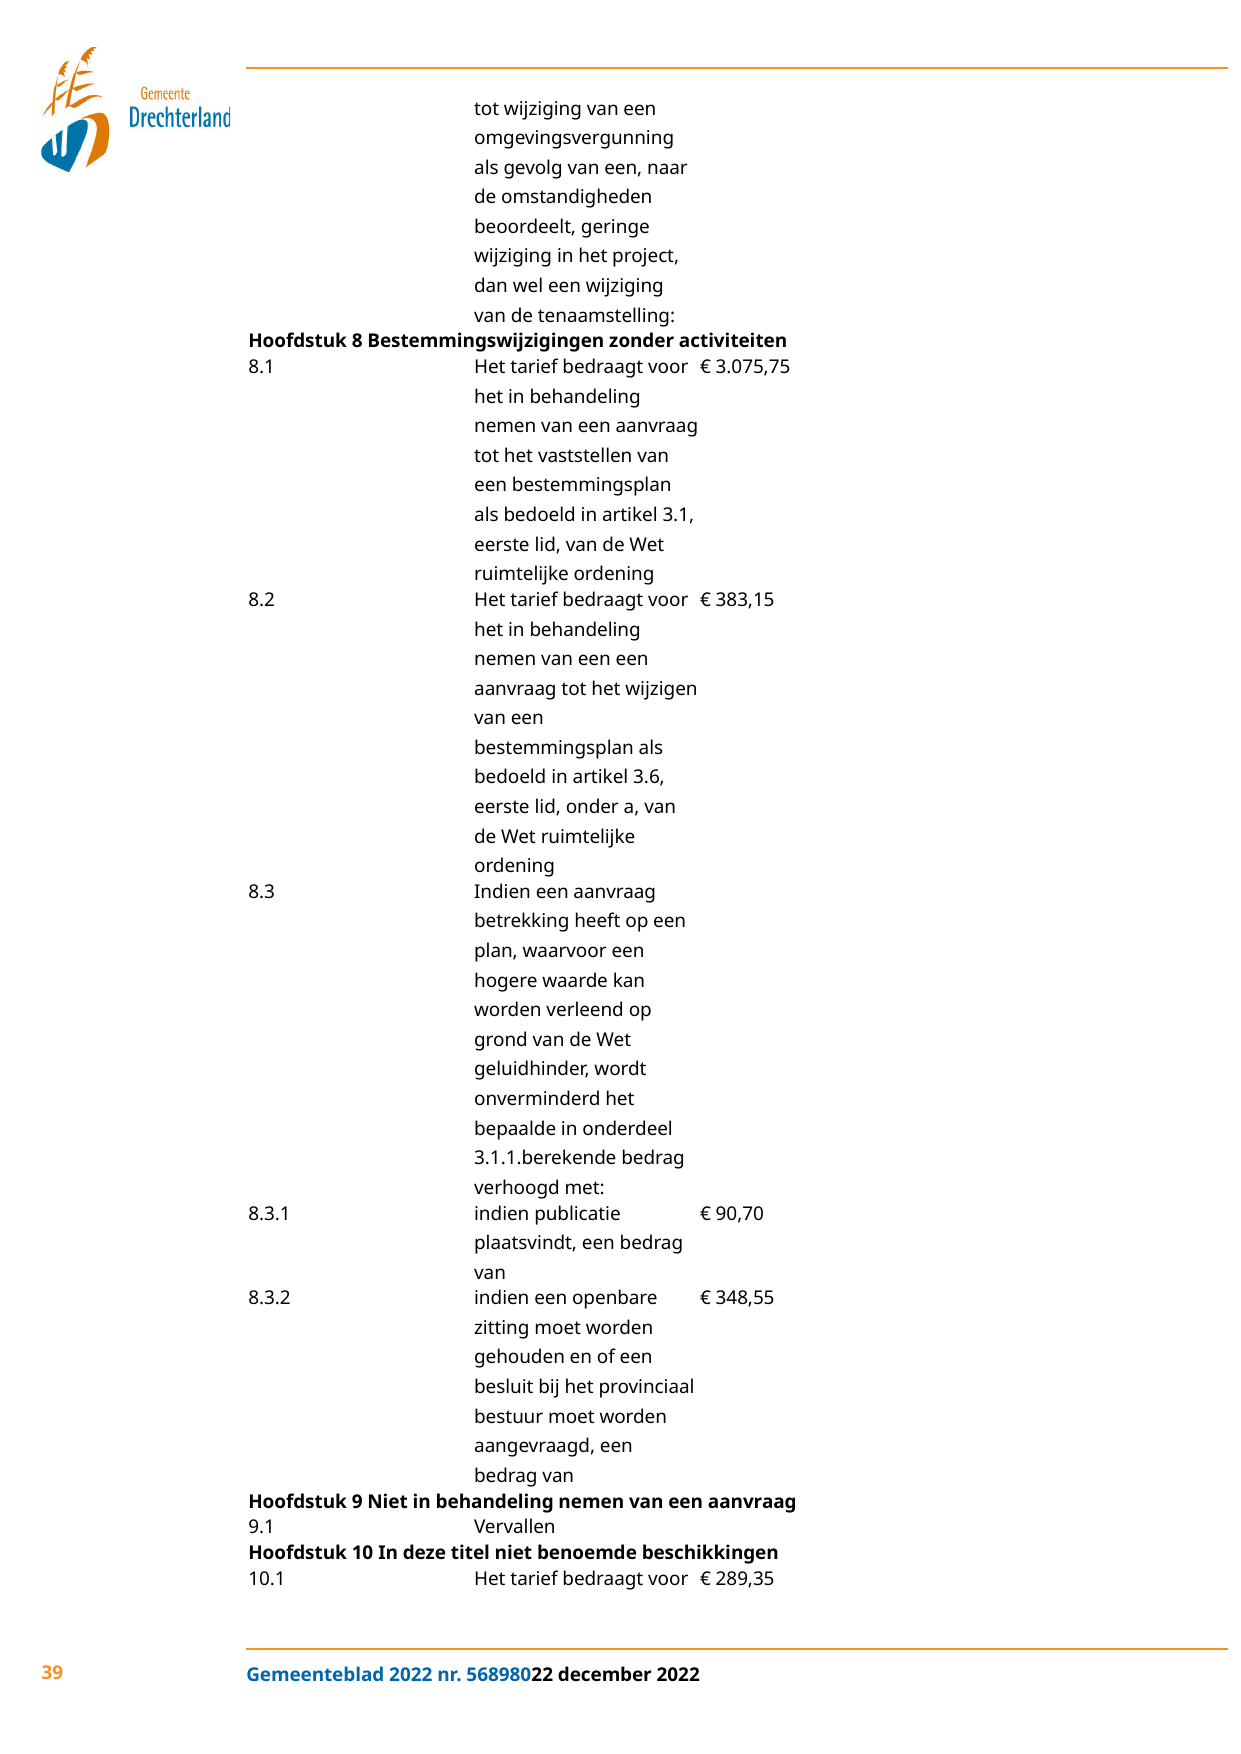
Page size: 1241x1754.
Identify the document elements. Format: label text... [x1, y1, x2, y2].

table_cell 8.3.1 [248, 1200, 474, 1284]
table_cell Vervallen [474, 1514, 700, 1539]
table_cell indien publicatie plaatsvindt, een bedrag van [474, 1200, 700, 1284]
table_cell [700, 1514, 926, 1539]
table_cell [926, 1514, 1152, 1539]
table_cell [926, 95, 1152, 328]
table_cell Het tarief bedraagt voor het in behandeling nemen van een een aanvraag tot het wijzigen van een bestemmingsplan als bedoeld in artikel 3.6, eerste lid, onder a, van de Wet ruimtelijke ordening [474, 586, 700, 878]
table_cell € 348,55 [700, 1285, 926, 1488]
table_cell 8.1 [248, 353, 474, 586]
table_cell 10.1 [248, 1565, 474, 1591]
table_cell [926, 1200, 1152, 1284]
table_cell [926, 878, 1152, 1200]
picture [226, 115, 231, 124]
picture [41, 158, 64, 172]
picture [41, 47, 231, 172]
table_cell [926, 1285, 1152, 1488]
table_cell 8.3 [248, 878, 474, 1200]
table_cell Hoofdstuk 9 Niet in behandeling nemen van een aanvraag [248, 1488, 1152, 1513]
table_cell [248, 95, 474, 328]
table_cell indien een openbare zitting moet worden gehouden en of een besluit bij het provinciaal bestuur moet worden aangevraagd, een bedrag van [474, 1285, 700, 1488]
table_cell 8.2 [248, 586, 474, 878]
table_cell tot wijziging van een omgevingsvergunning als gevolg van een, naar de omstandigheden beoordeelt, geringe wijziging in het project, dan wel een wijziging van de tenaamstelling: [474, 95, 700, 328]
table_cell Hoofdstuk 10 In deze titel niet benoemde beschikkingen [248, 1539, 1152, 1565]
table_cell 9.1 [248, 1514, 474, 1539]
table_cell Het tarief bedraagt voor het in behandeling nemen van een aanvraag tot het vaststellen van een bestemmingsplan als bedoeld in artikel 3.1, eerste lid, van de Wet ruimtelijke ordening [474, 353, 700, 586]
table_cell [926, 1565, 1152, 1591]
table_cell [926, 353, 1152, 586]
table_cell € 383,15 [700, 586, 926, 878]
table_cell [926, 586, 1152, 878]
table_cell € 289,35 [700, 1565, 926, 1591]
table_cell Het tarief bedraagt voor [474, 1565, 700, 1591]
table_cell € 3.075,75 [700, 353, 926, 586]
table_cell Indien een aanvraag betrekking heeft op een plan, waarvoor een hogere waarde kan worden verleend op grond van de Wet geluidhinder, wordt onverminderd het bepaalde in onderdeel 3.1.1.berekende bedrag verhoogd met: [474, 878, 700, 1200]
table_cell [700, 95, 926, 328]
table_cell [700, 878, 926, 1200]
table_cell 8.3.2 [248, 1285, 474, 1488]
table_cell Hoofdstuk 8 Bestemmingswijzigingen zonder activiteiten [248, 328, 1152, 353]
table_cell € 90,70 [700, 1200, 926, 1284]
